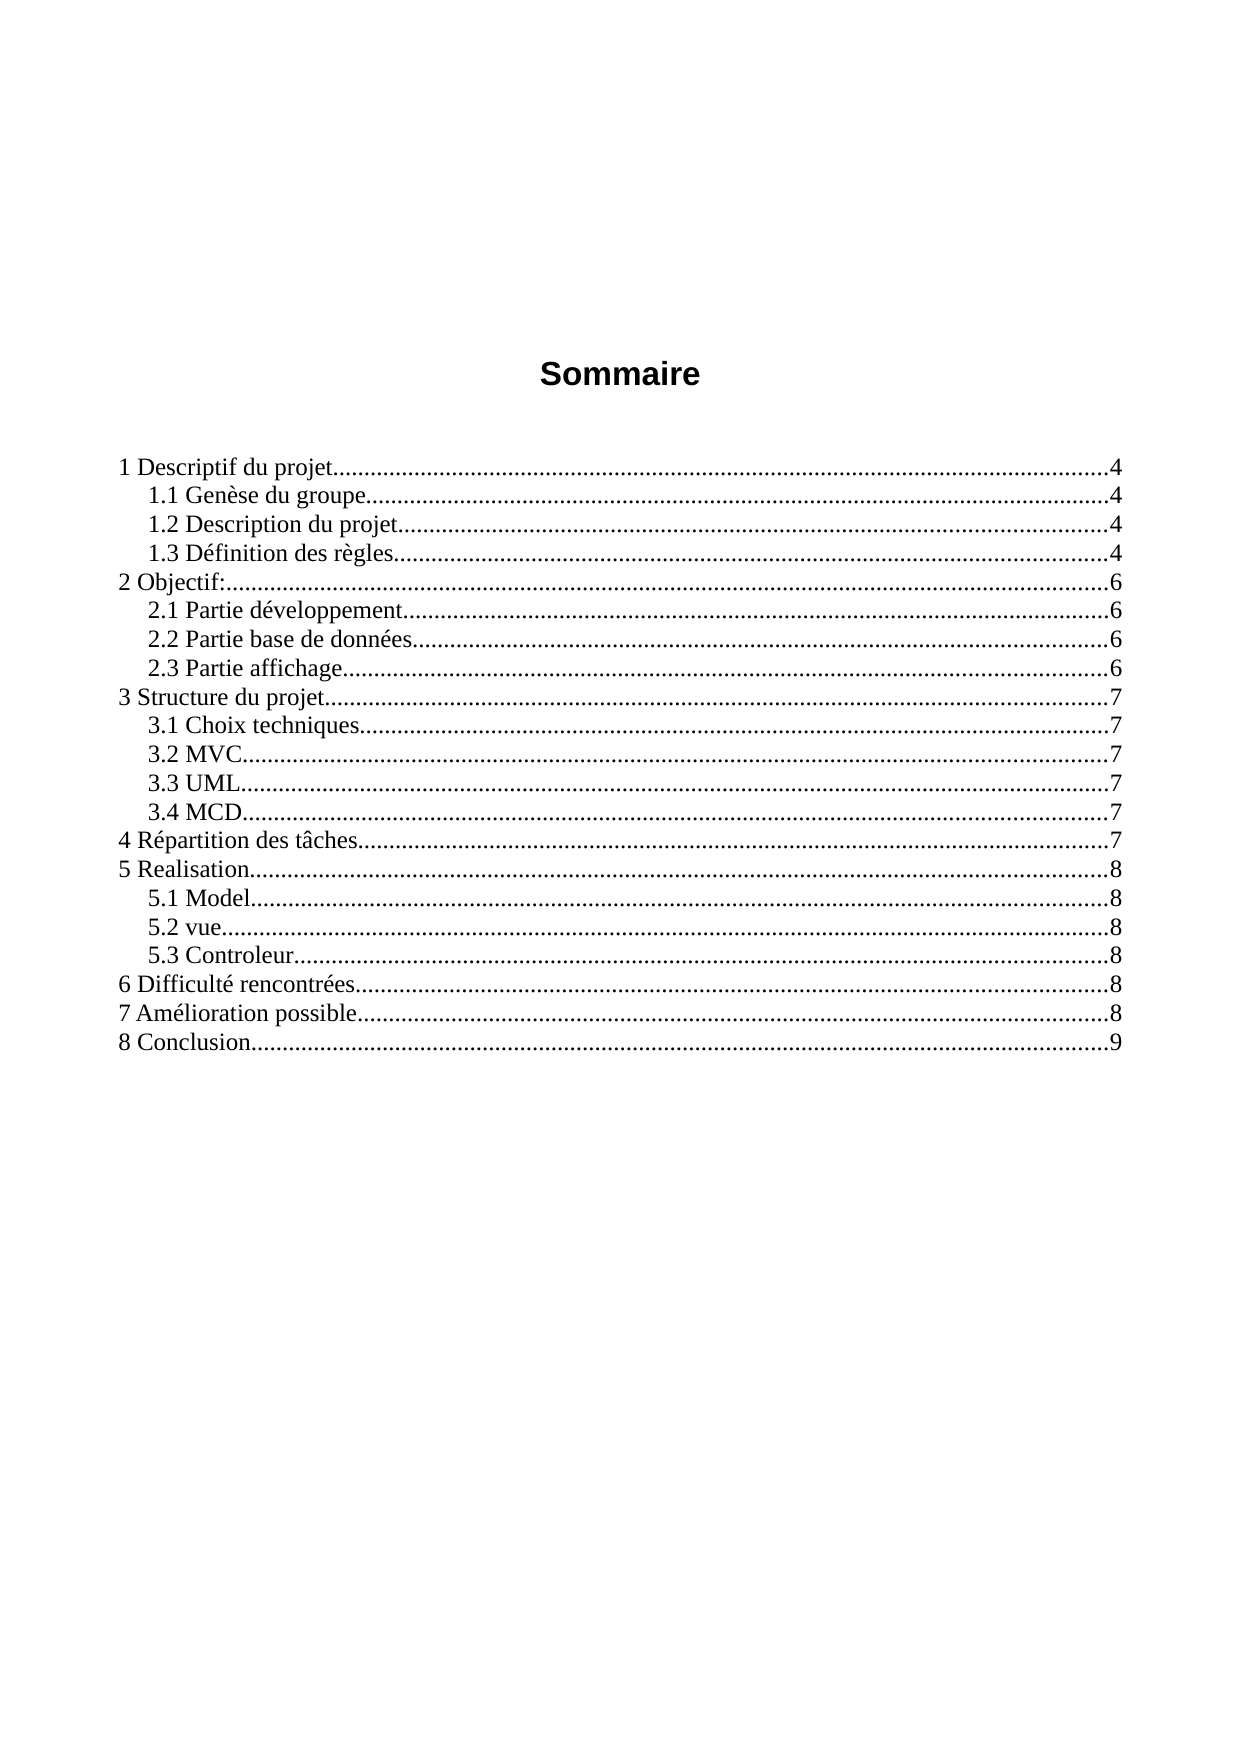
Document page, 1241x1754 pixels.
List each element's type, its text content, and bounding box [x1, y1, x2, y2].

text 2 Objectif: 6 [118, 567, 1122, 596]
text 8 Conclusion 9 [118, 1027, 1122, 1056]
text 3.4 MCD 7 [148, 797, 1122, 826]
text 5.3 Controleur 8 [148, 941, 1122, 969]
text 3.3 UML 7 [148, 768, 1122, 797]
text 1.2 Description du projet 4 [148, 509, 1122, 538]
text 2.2 Partie base de données 6 [148, 624, 1122, 653]
text 5 Realisation 8 [118, 854, 1122, 883]
text 1.3 Définition des règles 4 [148, 538, 1122, 567]
text 1 Descriptif du projet 4 [118, 452, 1122, 481]
text 3 Structure du projet 7 [118, 682, 1122, 711]
text 5.1 Model 8 [148, 883, 1122, 912]
text 5.2 vue 8 [148, 912, 1122, 941]
text 7 Amélioration possible 8 [118, 998, 1122, 1027]
text 6 Difficulté rencontrées 8 [118, 969, 1122, 998]
text 4 Répartition des tâches 7 [118, 826, 1122, 854]
text 1.1 Genèse du groupe 4 [148, 481, 1122, 509]
subtitle Sommaire [118, 354, 1122, 393]
text 2.1 Partie développement 6 [148, 596, 1122, 624]
text 3.2 MVC 7 [148, 739, 1122, 768]
text 3.1 Choix techniques 7 [148, 711, 1122, 739]
text 2.3 Partie affichage 6 [148, 653, 1122, 682]
